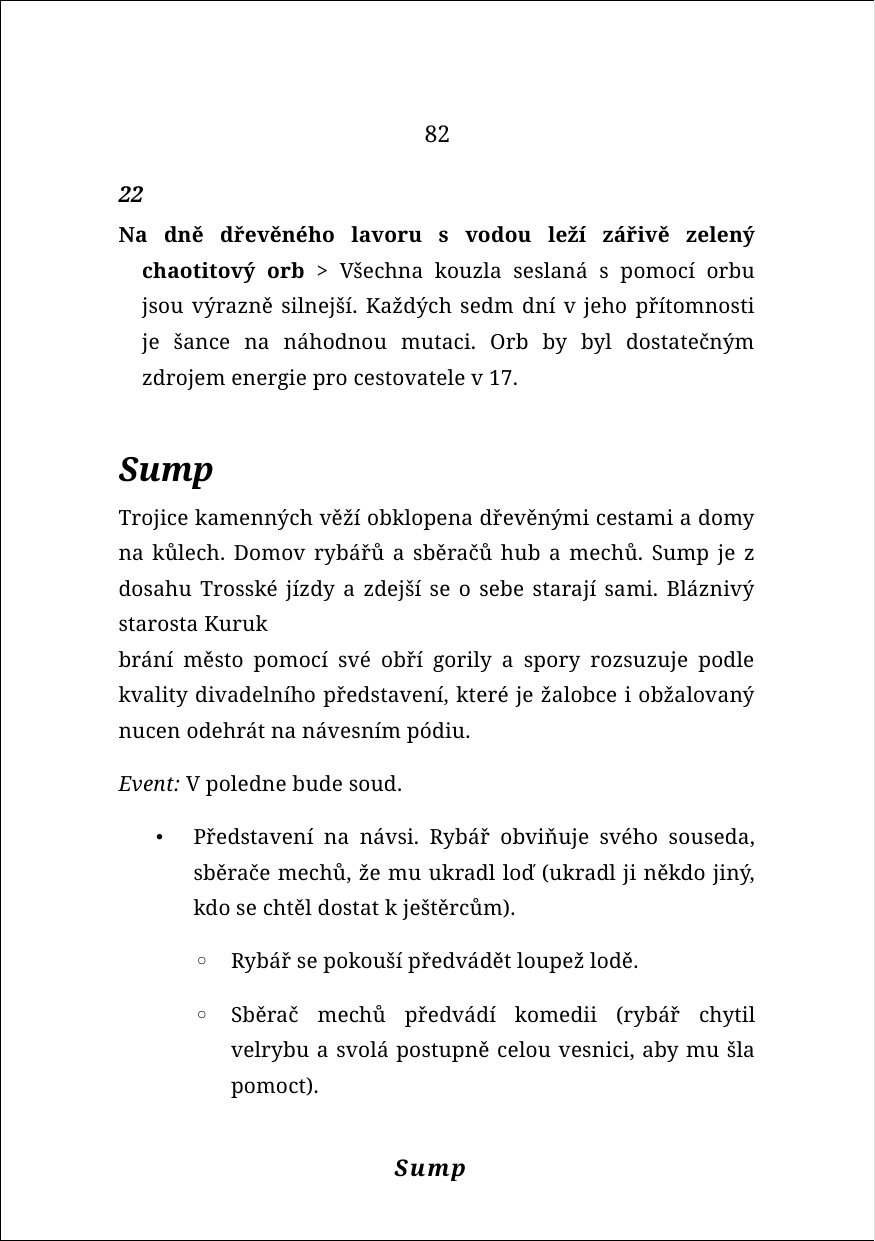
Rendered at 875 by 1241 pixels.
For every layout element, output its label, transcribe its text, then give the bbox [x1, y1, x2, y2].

text Na dně dřevěného lavoru s vodou leží zářivě zelený chaotitový orb > Všechna kouzla seslaná s pomocí orbu jsou výrazně silnejší. Každých sedm dní v jeho přítomnosti je šance na náhodnou mutaci. Orb by byl dostatečným zdrojem energie pro cestovatele v 17. [118, 221, 756, 391]
text Event: V poledne bude soud. [118, 769, 756, 797]
subtitle Sump [118, 445, 756, 491]
subtitle 22 [118, 179, 756, 209]
list Sběrač mechů předvádí komedii (rybář chytil velrybu a svolá postupně celou vesnici, aby mu šla pomoct). [193, 1000, 756, 1099]
text Trojice kamenných věží obklopena dřevěnými cestami a domy na kůlech. Domov rybářů a sběračů hub a mechů. Sump je z dosahu Trosské jízdy a zdejší se o sebe starají sami. Bláznivý starosta Kuruk brání město pomocí své obří gorily a spory rozsuzuje podle kvality divadelního představení, které je žalobce i obžalovaný nucen odehrát na návesním pódiu. [118, 503, 756, 744]
list Rybář se pokouší předvádět loupež lodě. [193, 946, 756, 975]
list Představení na návsi. Rybář obviňuje svého souseda, sběrače mechů, že mu ukradl loď (ukradl ji někdo jiný, kdo se chtěl dostat k ještěrcům). [156, 822, 756, 922]
